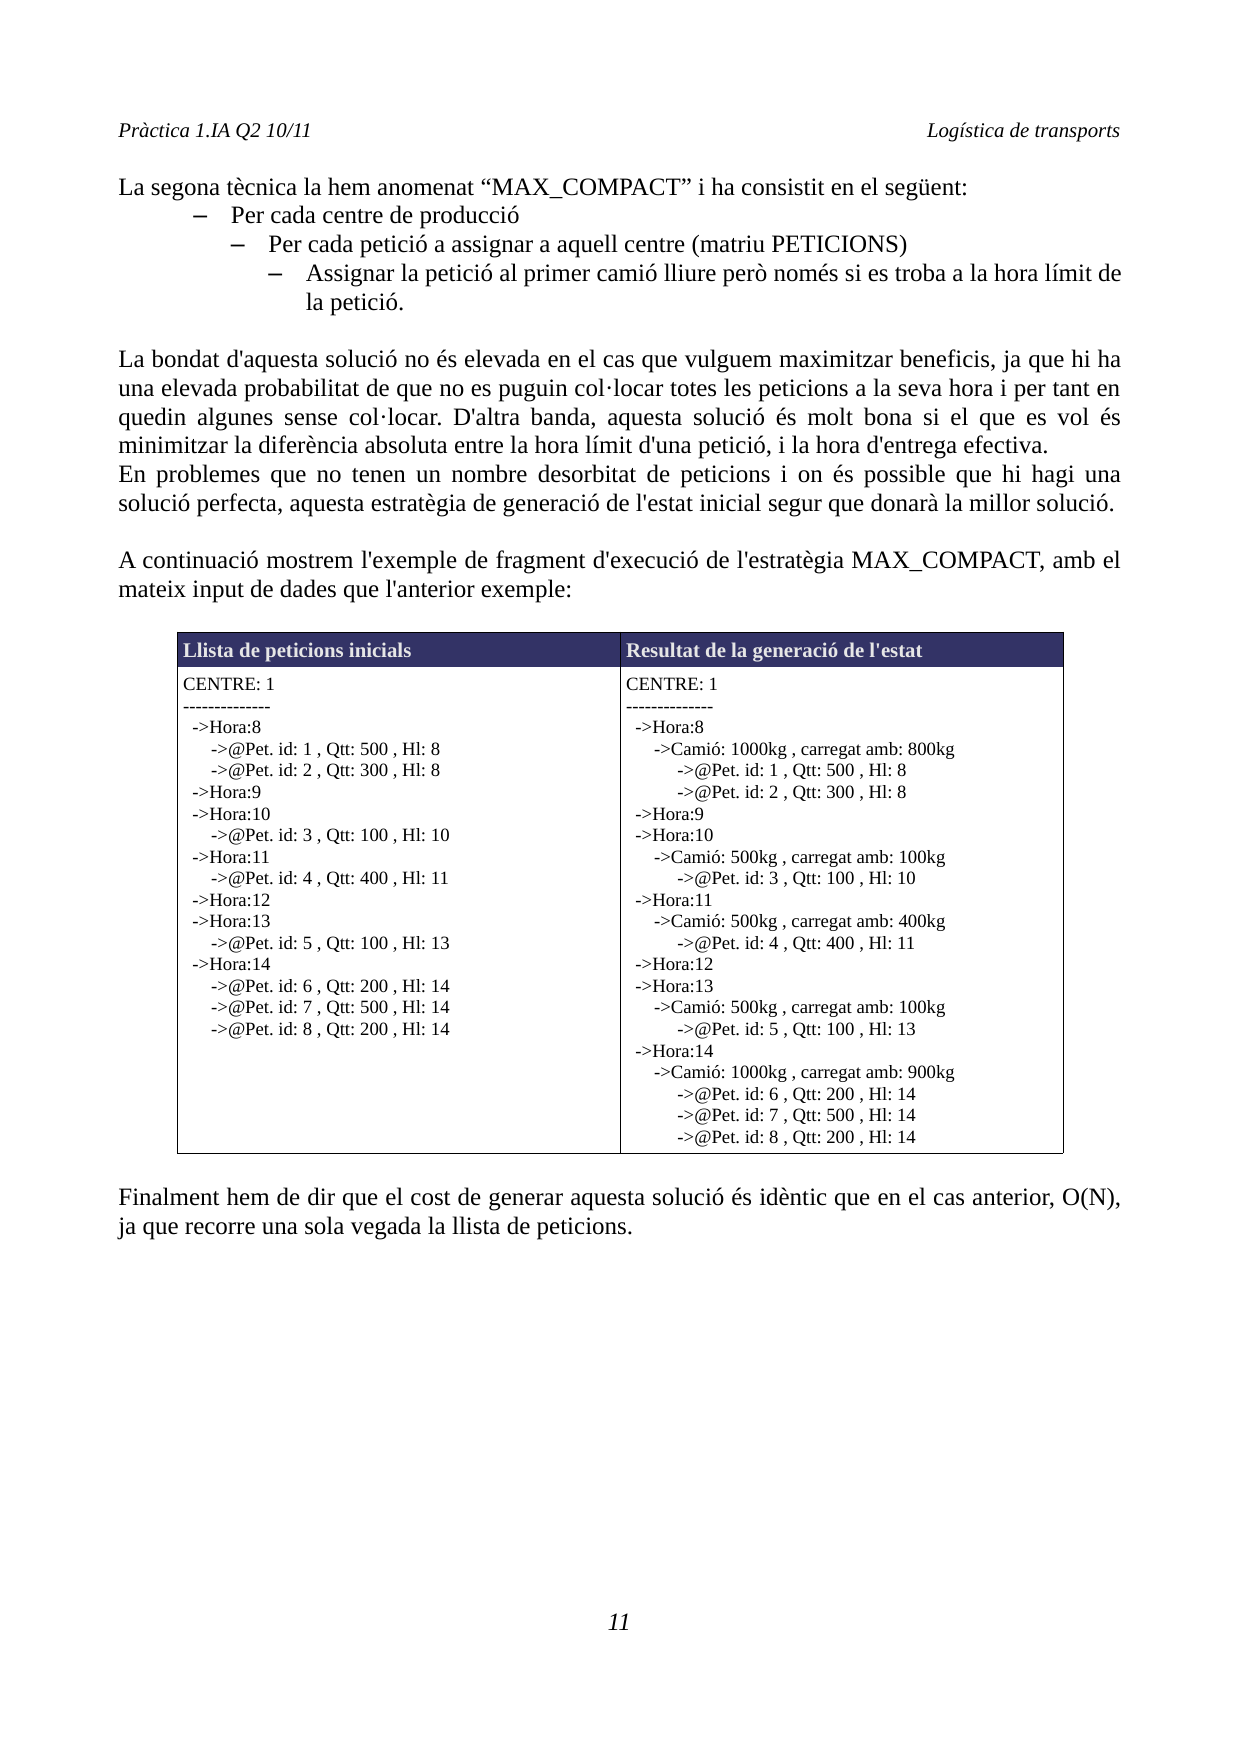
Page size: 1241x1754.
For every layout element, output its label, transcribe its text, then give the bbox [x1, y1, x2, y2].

list Assignar la petició al primer camió lliure però només si es troba a la hora límit de la petició. [268, 258, 1122, 315]
text La segona tècnica la hem anomenat “MAX_COMPACT” i ha consistit en el següent: [118, 172, 1122, 200]
text A continuació mostrem l'exemple de fragment d'execució de l'estratègia MAX_COMPACT, amb el mateix input de dades que l'anterior exemple: [118, 545, 1122, 603]
table_cell CENTRE: 1 -------------- ->Hora:8 ->@Pet. id: 1 , Qtt: 500 , Hl: 8 ->@Pet. id: 2 , Qtt: 300 , Hl: 8 ->Hora:9 ->Hora:10 ->@Pet. id: 3 , Qtt: 100 , Hl: 10 ->Hora:11 ->@Pet. id: 4 , Qtt: 400 , Hl: 11 ->Hora:12 ->Hora:13 ->@Pet. id: 5 , Qtt: 100 , Hl: 13 ->Hora:14 ->@Pet. id: 6 , Qtt: 200 , Hl: 14 ->@Pet. id: 7 , Qtt: 500 , Hl: 14 ->@Pet. id: 8 , Qtt: 200 , Hl: 14 [178, 667, 620, 1153]
table_header Resultat de la generació de l'estat [621, 633, 1063, 667]
list Per cada petició a assignar a aquell centre (matriu PETICIONS) [231, 229, 1122, 258]
text Finalment hem de dir que el cost de generar aquesta solució és idèntic que en el cas anterior, O(N), ja que recorre una sola vegada la llista de peticions. [118, 1182, 1122, 1239]
table_header Llista de peticions inicials [178, 633, 620, 667]
text En problemes que no tenen un nombre desorbitat de peticions i on és possible que hi hagi una solució perfecta, aquesta estratègia de generació de l'estat inicial segur que donarà la millor solució. [118, 459, 1122, 517]
table_cell CENTRE: 1 -------------- ->Hora:8 ->Camió: 1000kg , carregat amb: 800kg ->@Pet. id: 1 , Qtt: 500 , Hl: 8 ->@Pet. id: 2 , Qtt: 300 , Hl: 8 ->Hora:9 ->Hora:10 ->Camió: 500kg , carregat amb: 100kg ->@Pet. id: 3 , Qtt: 100 , Hl: 10 ->Hora:11 ->Camió: 500kg , carregat amb: 400kg ->@Pet. id: 4 , Qtt: 400 , Hl: 11 ->Hora:12 ->Hora:13 ->Camió: 500kg , carregat amb: 100kg ->@Pet. id: 5 , Qtt: 100 , Hl: 13 ->Hora:14 ->Camió: 1000kg , carregat amb: 900kg ->@Pet. id: 6 , Qtt: 200 , Hl: 14 ->@Pet. id: 7 , Qtt: 500 , Hl: 14 ->@Pet. id: 8 , Qtt: 200 , Hl: 14 [621, 667, 1063, 1153]
list Per cada centre de producció [193, 200, 1122, 229]
text La bondat d'aquesta solució no és elevada en el cas que vulguem maximitzar beneficis, ja que hi ha una elevada probabilitat de que no es puguin col·locar totes les peticions a la seva hora i per tant en quedin algunes sense col·locar. D'altra banda, aquesta solució és molt bona si el que es vol és minimitzar la diferència absoluta entre la hora límit d'una petició, i la hora d'entrega efectiva. [118, 344, 1122, 459]
